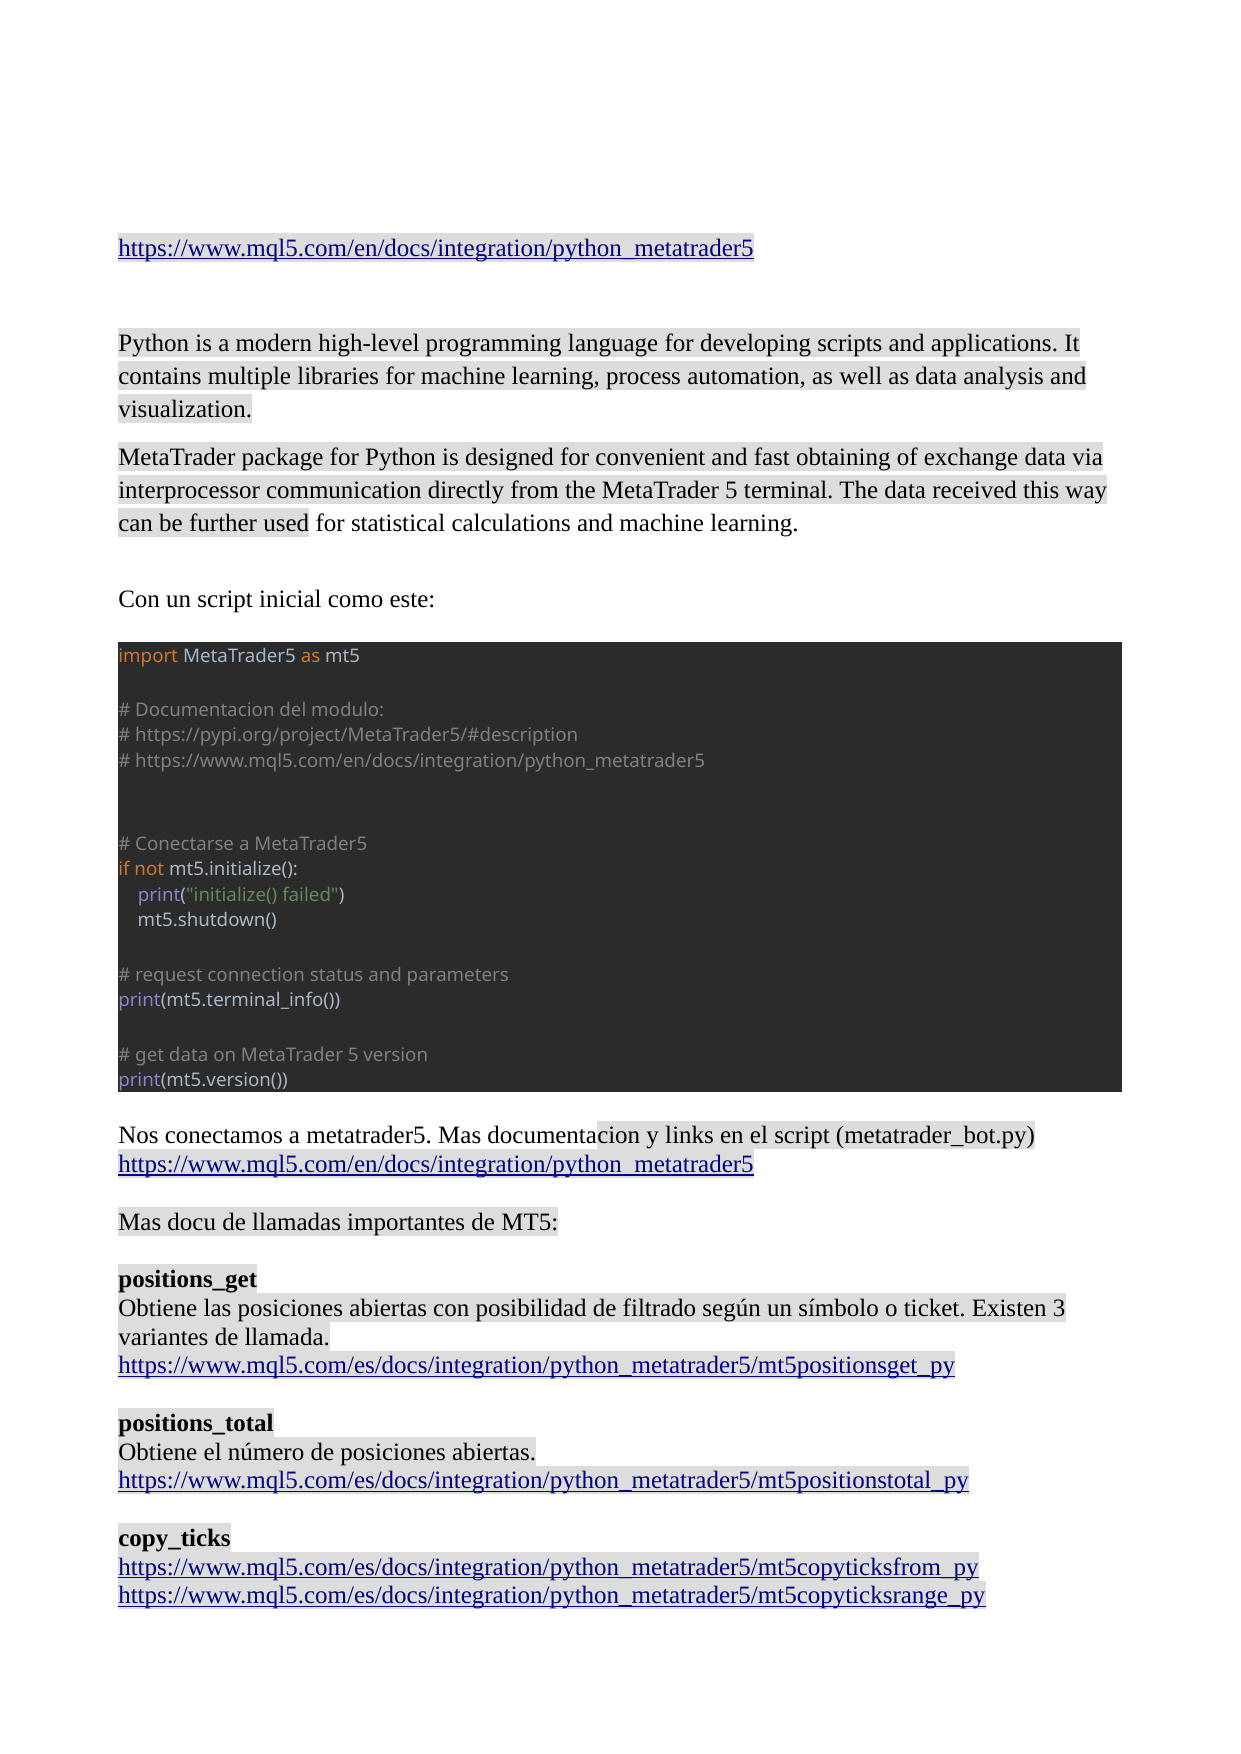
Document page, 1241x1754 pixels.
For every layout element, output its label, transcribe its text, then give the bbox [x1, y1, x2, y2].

text copy_ticks [118, 1523, 1122, 1552]
text https://www.mql5.com/es/docs/integration/python_metatrader5/mt5copyticksfrom_py [118, 1552, 1122, 1581]
text Nos conectamos a metatrader5. Mas documentacion y links en el script (metatrader_bot.py) [118, 1121, 1122, 1149]
text Python is a modern high-level programming language for developing scripts and applications. It contains multiple libraries for machine learning, process automation, as well as data analysis and visualization. [118, 328, 1122, 423]
text https://www.mql5.com/en/docs/integration/python_metatrader5 [118, 1149, 1122, 1178]
text Obtiene el número de posiciones abiertas. [118, 1437, 1122, 1466]
text https://www.mql5.com/en/docs/integration/python_metatrader5 [118, 233, 1122, 262]
text https://www.mql5.com/es/docs/integration/python_metatrader5/mt5positionstotal_py [118, 1466, 1122, 1494]
text Con un script inicial como este: [118, 584, 1122, 613]
text import MetaTrader5 as mt5 # Documentacion del modulo: # https://pypi.org/project/MetaTrader5/#description # https://www.mql5.com/en/docs/integration/python_metatrader5 # Conectarse a MetaTrader5 if not mt5.initialize(): print("initialize() failed") mt5.shutdown() # request connection status and parameters print(mt5.terminal_info()) # get data on MetaTrader 5 version print(mt5.version()) [118, 642, 1122, 1092]
text MetaTrader package for Python is designed for convenient and fast obtaining of exchange data via interprocessor communication directly from the MetaTrader 5 terminal. The data received this way can be further used for statistical calculations and machine learning. [118, 442, 1122, 537]
text Mas docu de llamadas importantes de MT5: [118, 1207, 1122, 1236]
text positions_total [118, 1408, 1122, 1437]
text positions_get [118, 1264, 1122, 1293]
text Obtiene las posiciones abiertas con posibilidad de filtrado según un símbolo o ticket. Existen 3 variantes de llamada. [118, 1293, 1122, 1351]
text https://www.mql5.com/es/docs/integration/python_metatrader5/mt5copyticksrange_py [118, 1581, 1122, 1609]
text https://www.mql5.com/es/docs/integration/python_metatrader5/mt5positionsget_py [118, 1351, 1122, 1379]
